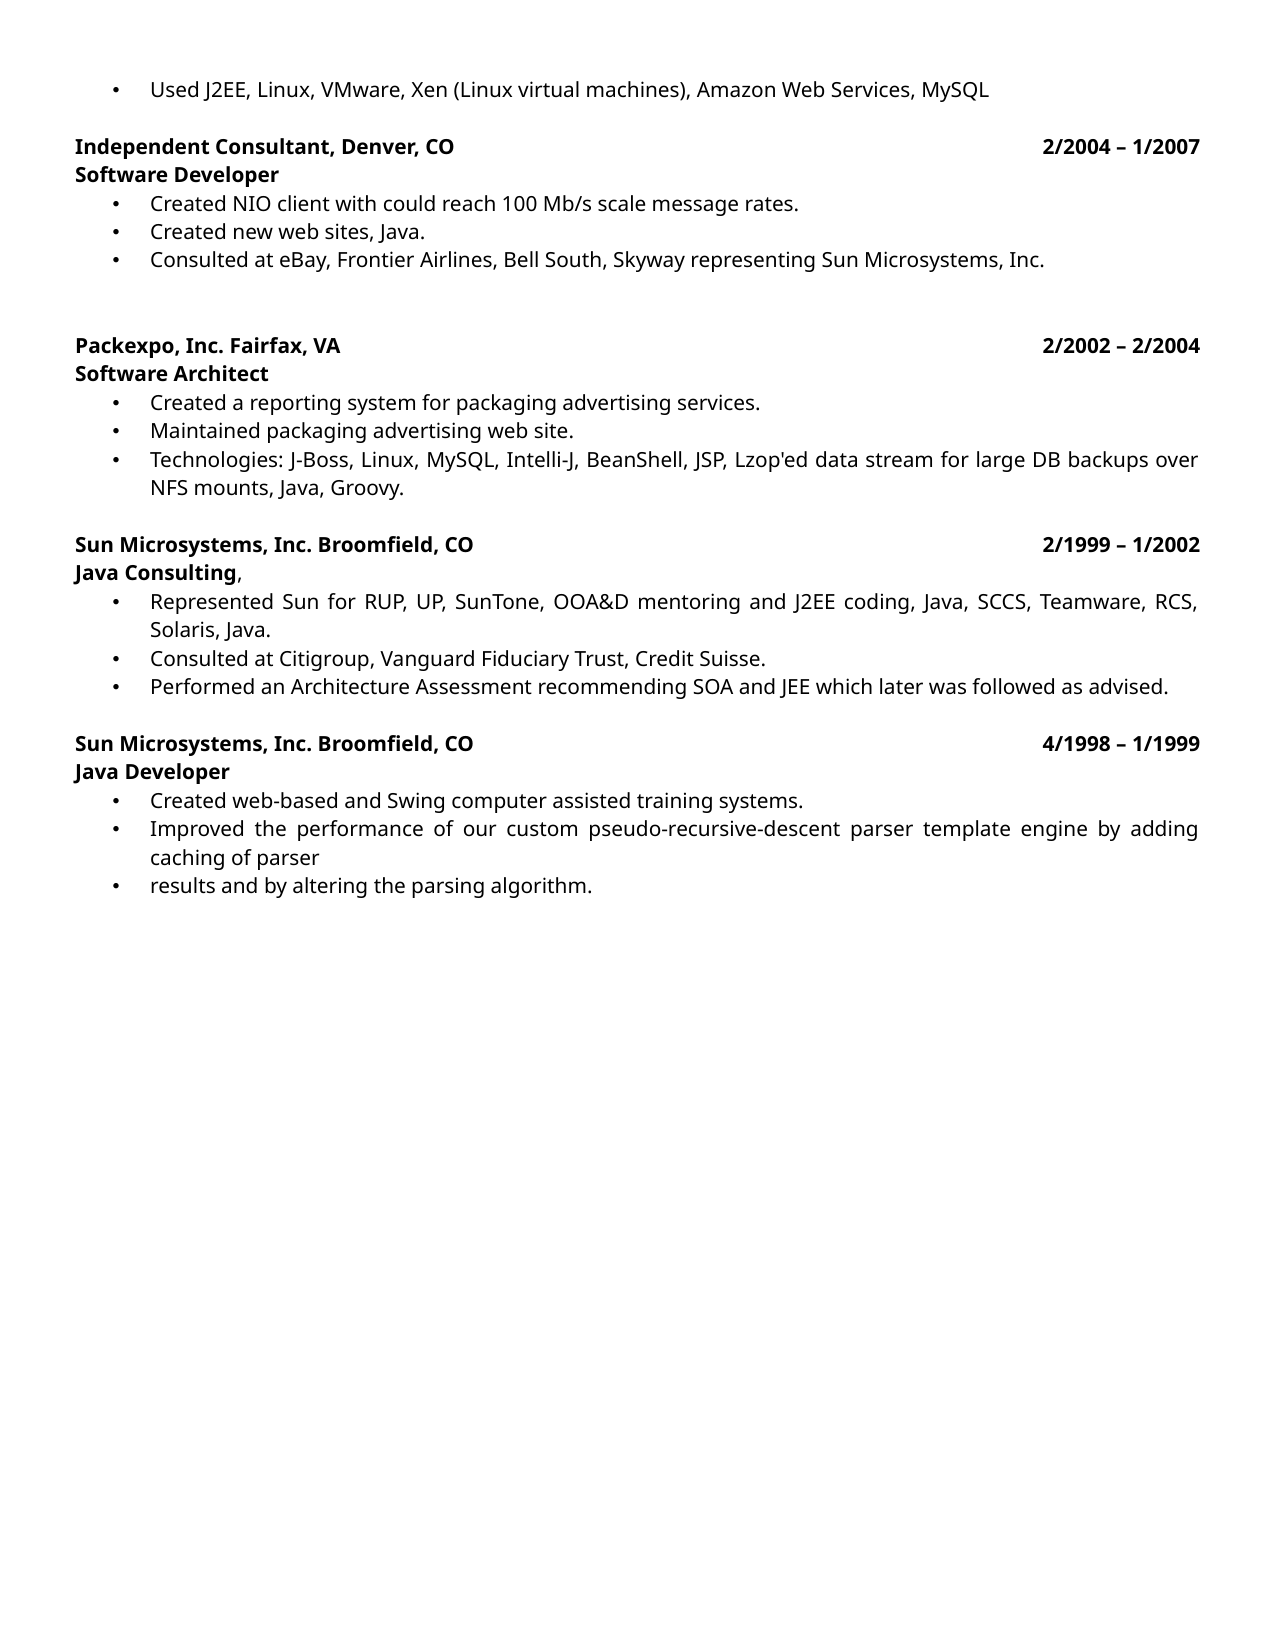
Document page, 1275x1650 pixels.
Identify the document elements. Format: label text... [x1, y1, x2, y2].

text 2/2004 – 1/2007 [652, 132, 1200, 160]
list Created a reporting system for packaging advertising services. [112, 388, 1200, 416]
text Software Developer [75, 160, 1200, 189]
text Java Developer [75, 757, 1200, 786]
list Represented Sun for RUP, UP, SunTone, OOA&D mentoring and J2EE coding, Java, SCCS, Teamware, RCS, Solaris, Java. [112, 587, 1200, 644]
list Consulted at Citigroup, Vanguard Fiduciary Trust, Credit Suisse. [112, 644, 1200, 672]
text Independent Consultant, Denver, CO [75, 132, 622, 160]
list Created NIO client with could reach 100 Mb/s scale message rates. [112, 189, 1200, 217]
list Created web-based and Swing computer assisted training systems. [112, 786, 1200, 814]
text Packexpo, Inc. Fairfax, VA [75, 331, 622, 359]
text 4/1998 – 1/1999 [652, 729, 1200, 757]
list Technologies: J-Boss, Linux, MySQL, Intelli-J, BeanShell, JSP, Lzop'ed data stream for large DB backups over NFS mounts, Java, Groovy. [112, 445, 1200, 502]
text Sun Microsystems, Inc. Broomfield, CO [75, 530, 622, 558]
list Maintained packaging advertising web site. [112, 416, 1200, 445]
list Created new web sites, Java. [112, 217, 1200, 246]
list Performed an Architecture Assessment recommending SOA and JEE which later was followed as advised. [112, 672, 1200, 701]
list results and by altering the parsing algorithm. [112, 871, 1200, 900]
text 2/2002 – 2/2004 [652, 331, 1200, 359]
list Used J2EE, Linux, VMware, Xen (Linux virtual machines), Amazon Web Services, MySQL [112, 75, 1200, 103]
text Sun Microsystems, Inc. Broomfield, CO [75, 729, 622, 757]
text Java Consulting, [75, 558, 1200, 587]
list Improved the performance of our custom pseudo-recursive-descent parser template engine by adding caching of parser [112, 814, 1200, 871]
list Consulted at eBay, Frontier Airlines, Bell South, Skyway representing Sun Microsystems, Inc. [112, 246, 1200, 274]
text 2/1999 – 1/2002 [652, 530, 1200, 558]
text Software Architect [75, 359, 1200, 388]
